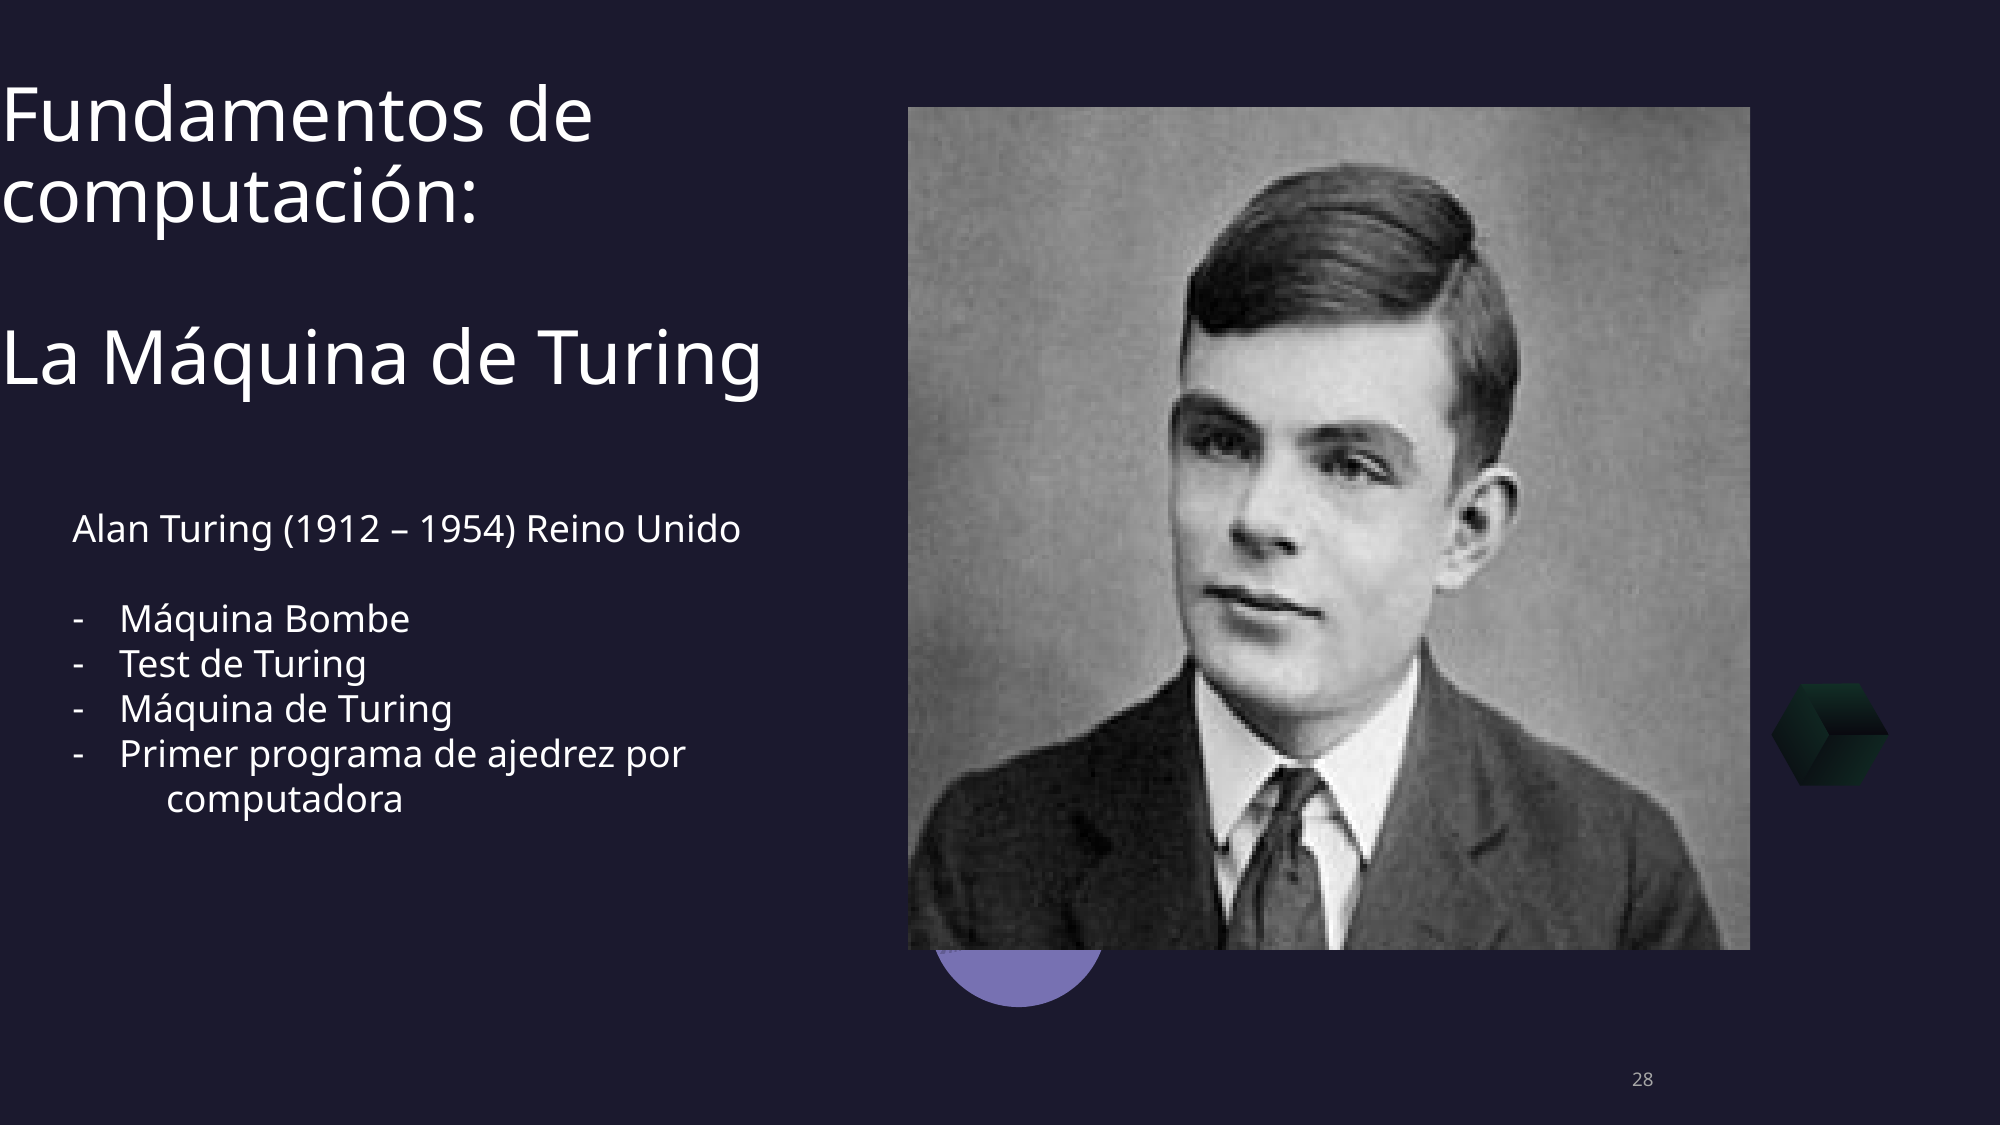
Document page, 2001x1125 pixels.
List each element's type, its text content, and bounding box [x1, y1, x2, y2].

picture [908, 107, 1751, 950]
text_box Alan Turing (1912 – 1954) Reino Unido Máquina Bombe Test de Turing Máquina de Turing Primer programa de ajedrez por computadora [57, 497, 777, 831]
title Fundamentos de computación: La Máquina de Turing [0, 40, 866, 401]
text_box [1632, 1067, 1910, 1093]
